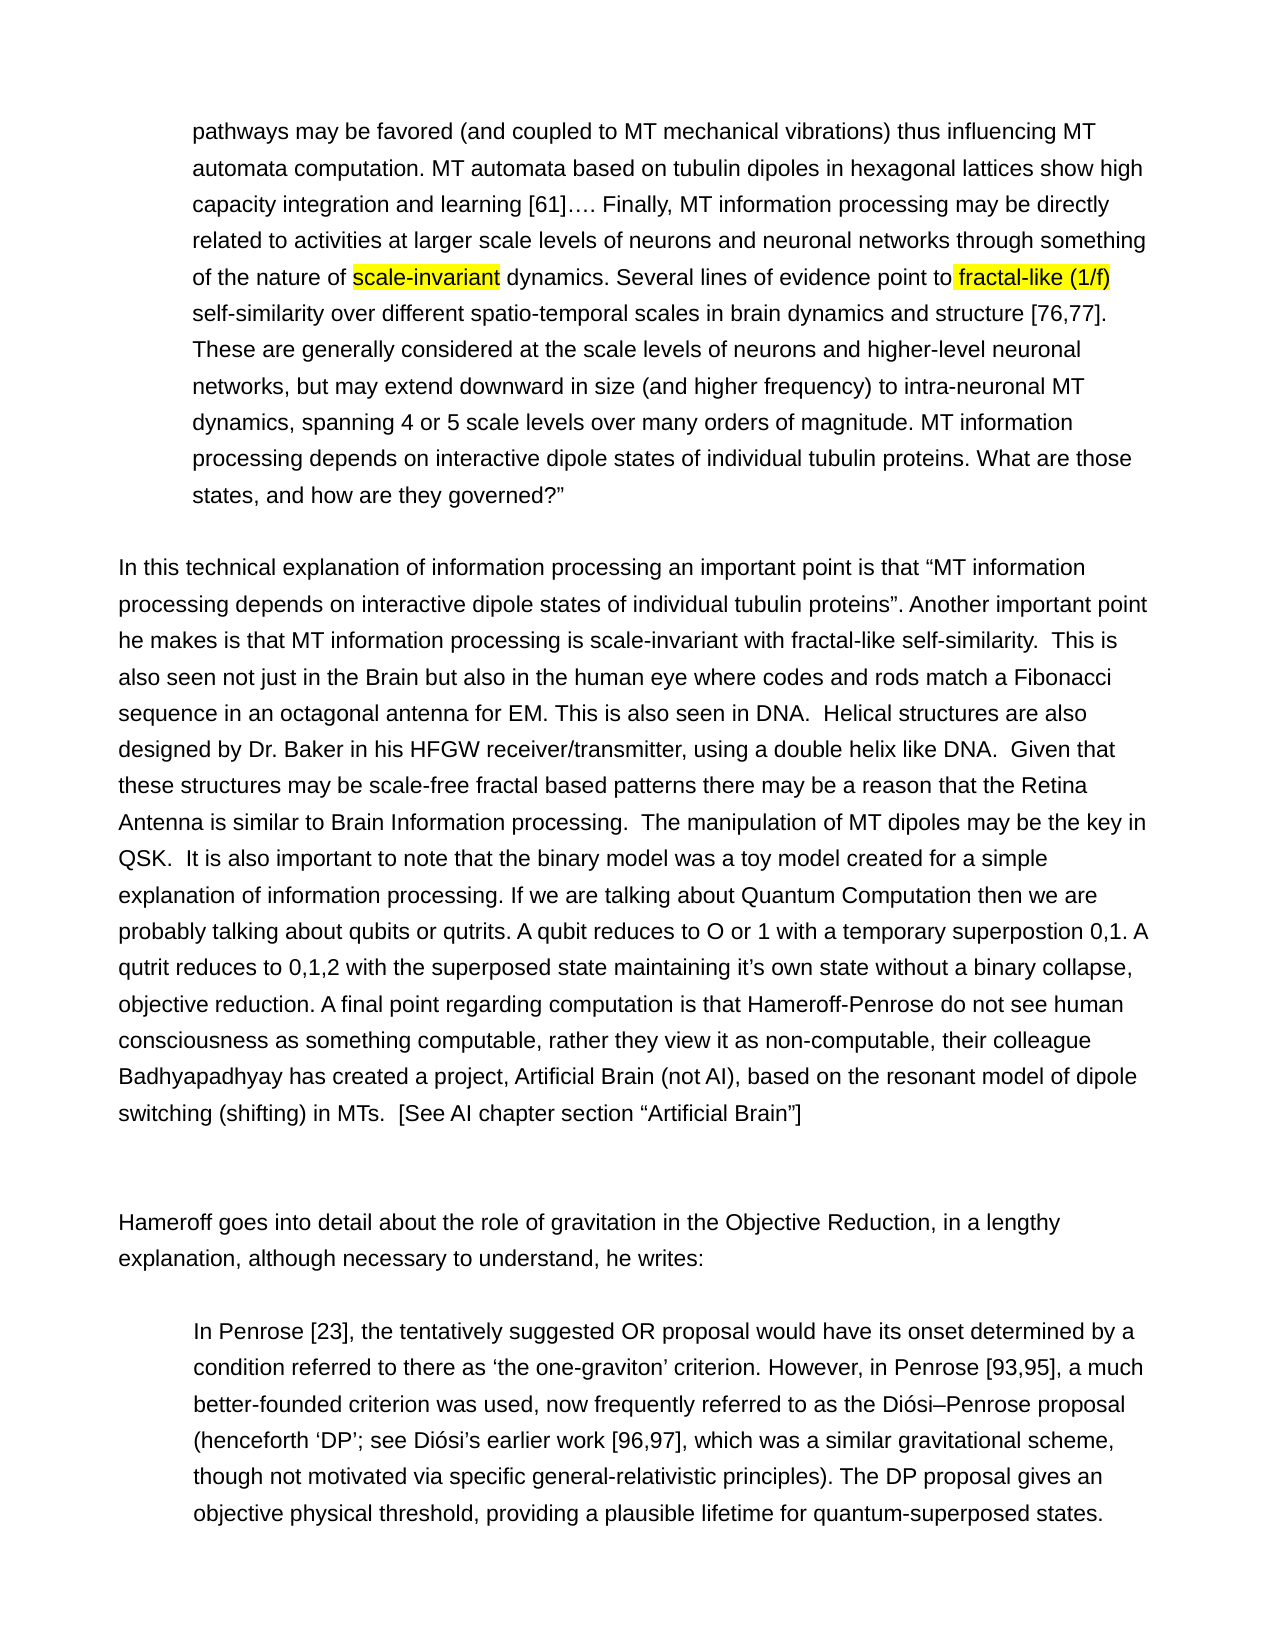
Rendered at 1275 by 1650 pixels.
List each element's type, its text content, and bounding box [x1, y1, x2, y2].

text In Penrose [23], the tentatively suggested OR proposal would have its onset determined by a condition referred to there as ‘the one-graviton’ criterion. However, in Penrose [93,95], a much better-founded criterion was used, now frequently referred to as the Diósi–Penrose proposal (henceforth ‘DP’; see Diósi’s earlier work [96,97], which was a similar gravitational scheme, though not motivated via specific general-relativistic principles). The DP proposal gives an objective physical threshold, providing a plausible lifetime for quantum-superposed states. [193, 1318, 1157, 1526]
text In this technical explanation of information processing an important point is that “MT information processing depends on interactive dipole states of individual tubulin proteins”. Another important point he makes is that MT information processing is scale-invariant with fractal-like self-similarity. This is also seen not just in the Brain but also in the human eye where codes and rods match a Fibonacci sequence in an octagonal antenna for EM. This is also seen in DNA. Helical structures are also designed by Dr. Baker in his HFGW receiver/transmitter, using a double helix like DNA. Given that these structures may be scale-free fractal based patterns there may be a reason that the Retina Antenna is similar to Brain Information processing. The manipulation of MT dipoles may be the key in QSK. It is also important to note that the binary model was a toy model created for a simple explanation of information processing. If we are talking about Quantum Computation then we are probably talking about qubits or qutrits. A qubit reduces to O or 1 with a temporary superpostion 0,1. A qutrit reduces to 0,1,2 with the superposed state maintaining it’s own state without a binary collapse, objective reduction. A final point regarding computation is that Hameroff-Penrose do not see human consciousness as something computable, rather they view it as non-computable, their colleague Badhyapadhyay has created a project, Artificial Brain (not AI), based on the resonant model of dipole switching (shifting) in MTs. [See AI chapter section “Artificial Brain”] [118, 554, 1157, 1126]
text Hameroff goes into detail about the role of gravitation in the Objective Reduction, in a lengthy explanation, although necessary to understand, he writes: [118, 1209, 1157, 1271]
text pathways may be favored (and coupled to MT mechanical vibrations) thus influencing MT automata computation. MT automata based on tubulin dipoles in hexagonal lattices show high capacity integration and learning [61]…. Finally, MT information processing may be directly related to activities at larger scale levels of neurons and neuronal networks through something of the nature of scale-invariant dynamics. Several lines of evidence point to fractal-like (1/f) self-similarity over different spatio-temporal scales in brain dynamics and structure [76,77]. These are generally considered at the scale levels of neurons and higher-level neuronal networks, but may extend downward in size (and higher frequency) to intra-neuronal MT dynamics, spanning 4 or 5 scale levels over many orders of magnitude. MT information processing depends on interactive dipole states of individual tubulin proteins. What are those states, and how are they governed?” [192, 118, 1157, 508]
